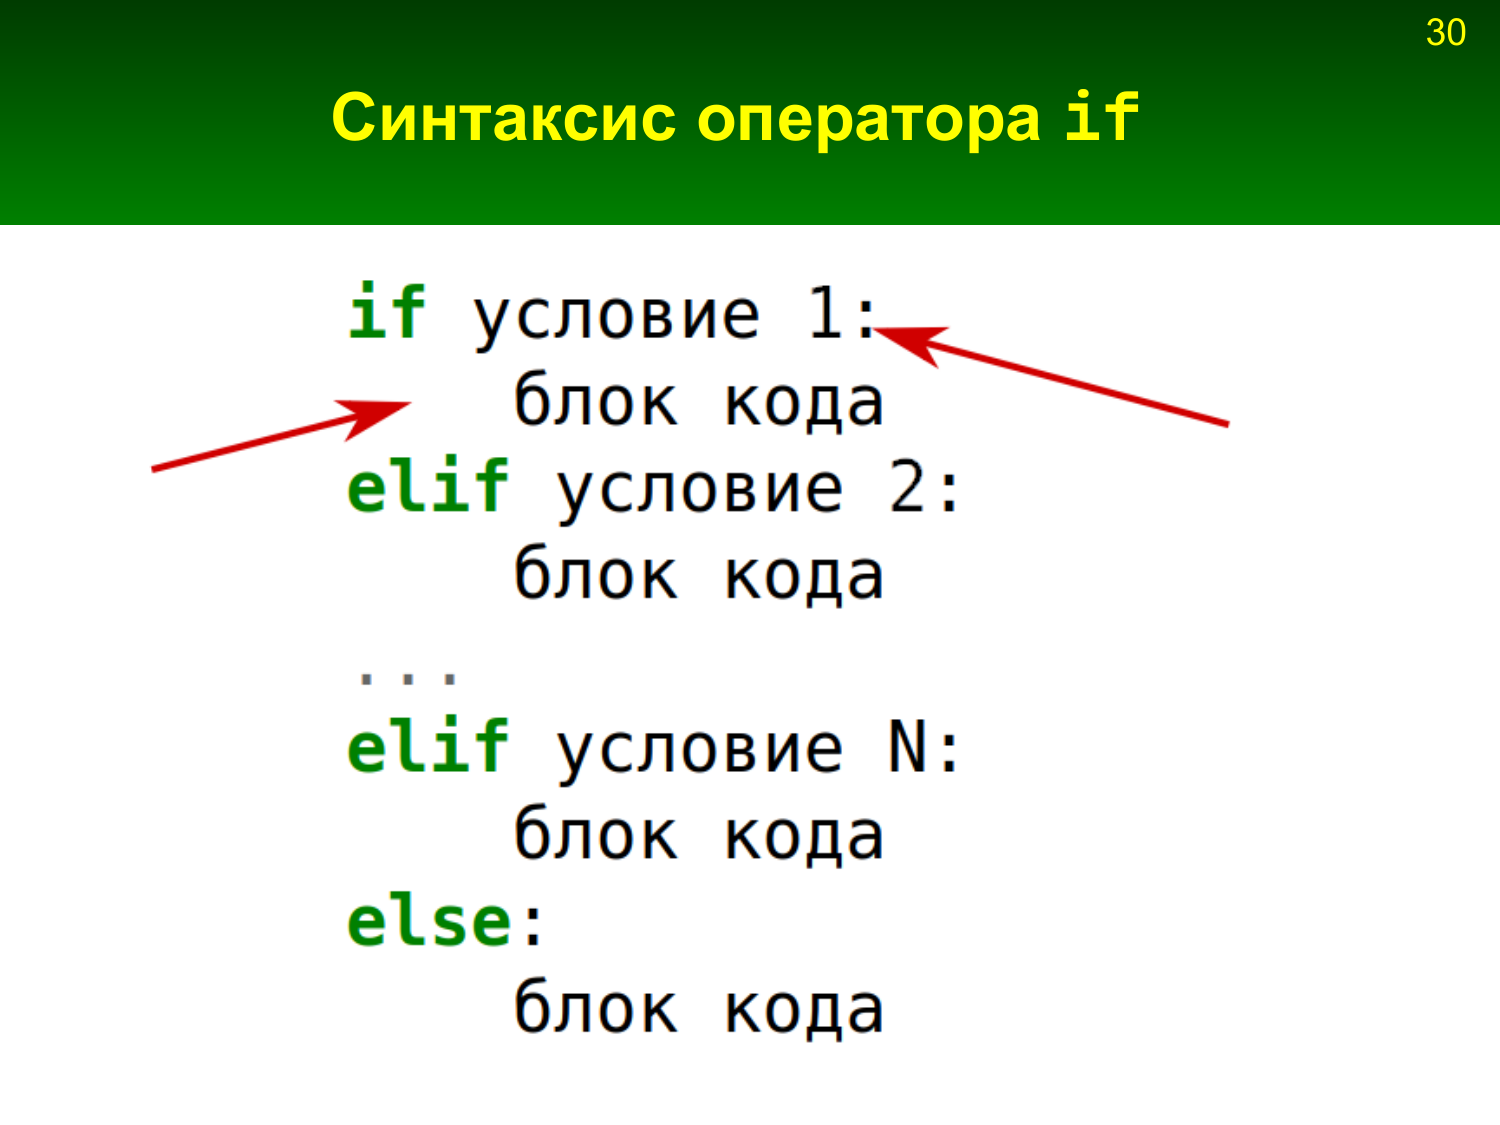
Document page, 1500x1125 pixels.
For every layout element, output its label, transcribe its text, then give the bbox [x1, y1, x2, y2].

picture [124, 253, 1376, 1112]
title Синтаксис оператора if [47, 11, 1426, 215]
